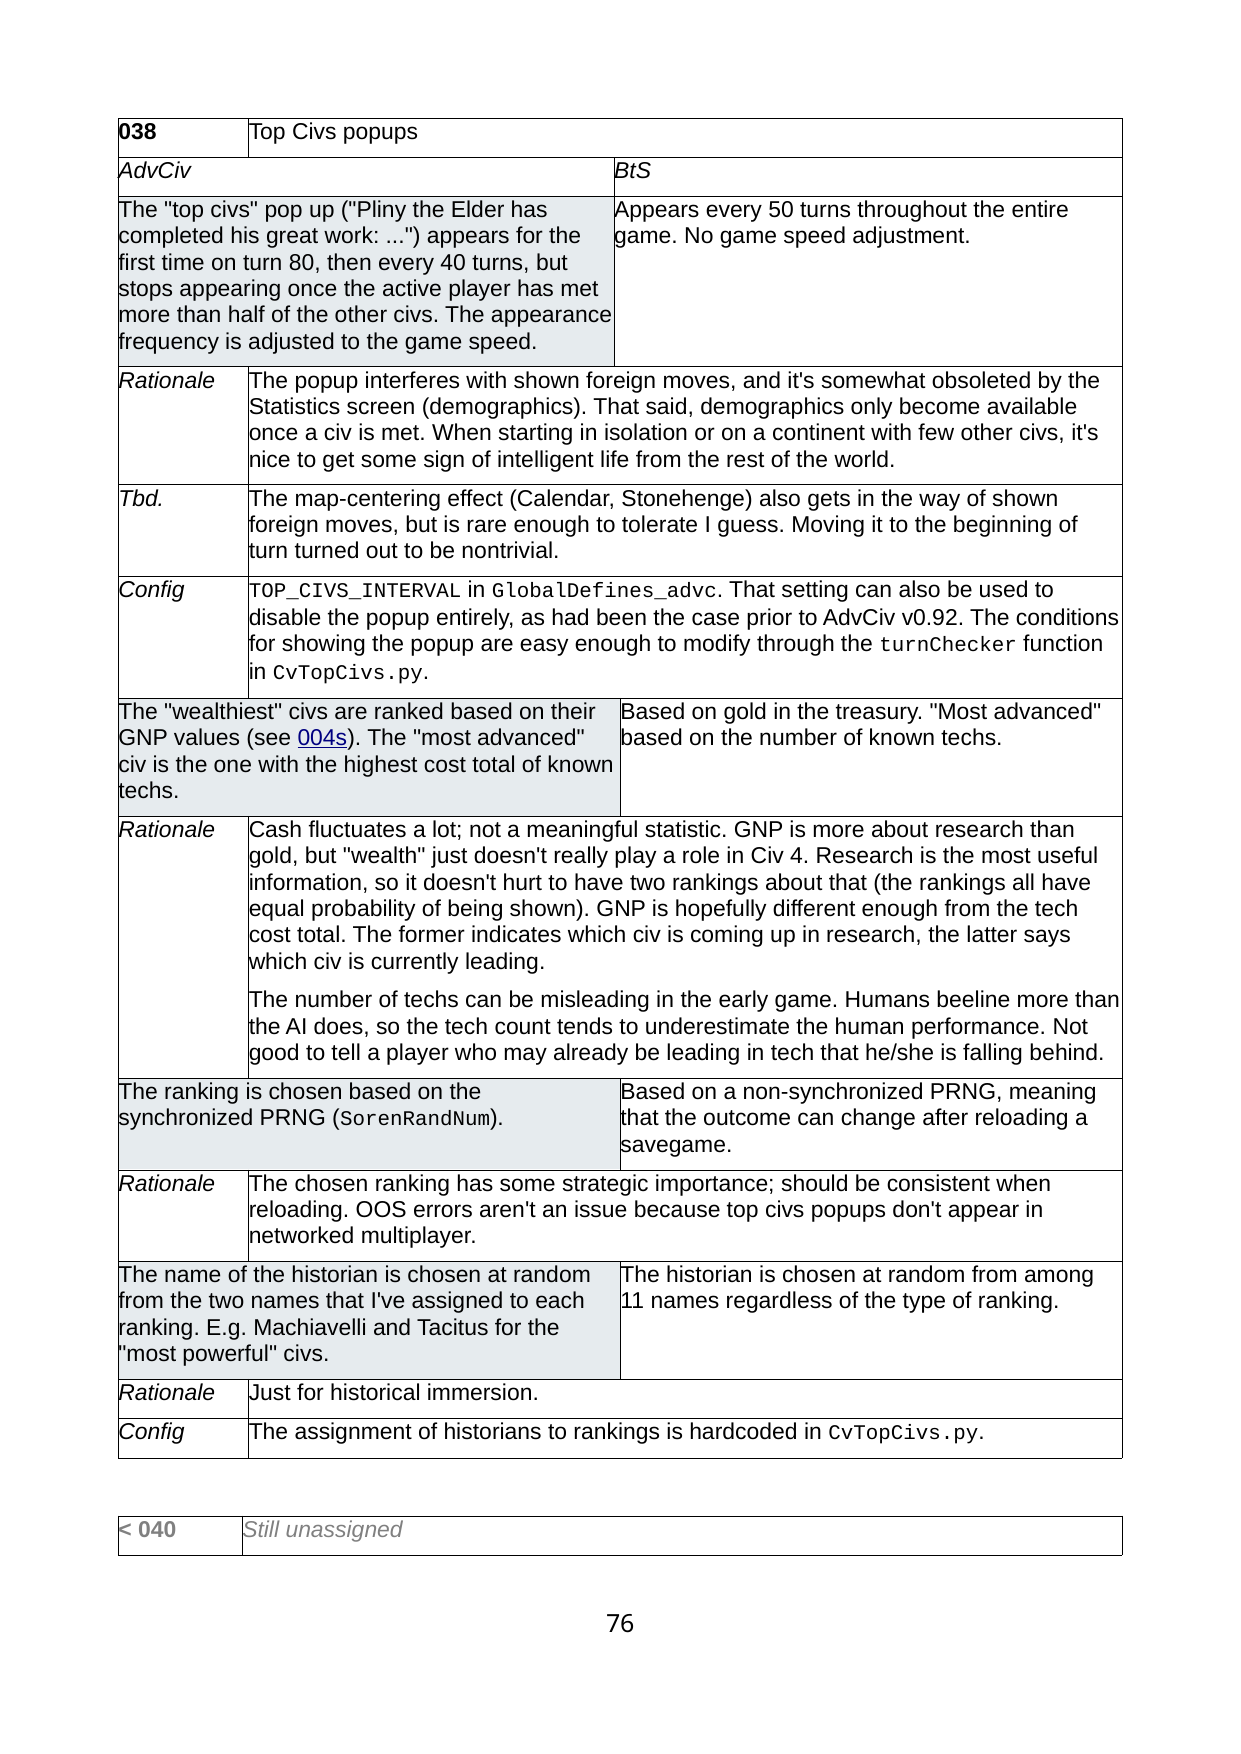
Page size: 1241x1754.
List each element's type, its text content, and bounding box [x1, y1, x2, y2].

table_cell Rationale [119, 1380, 248, 1418]
table_cell TOP_CIVS_INTERVAL in GlobalDefines_advc. That setting can also be used to disable the popup entirely, as had been the case prior to AdvCiv v0.92. The conditions for showing the popup are easy enough to modify through the turnChecker function in CvTopCivs.py. [249, 577, 1122, 698]
table_cell The ranking is chosen based on the synchronized PRNG (SorenRandNum). [119, 1079, 620, 1169]
table_cell Cash fluctuates a lot; not a meaningful statistic. GNP is more about research than gold, but "wealth" just doesn't really play a role in Civ 4. Research is the most useful information, so it doesn't hurt to have two rankings about that (the rankings all have equal probability of being shown). GNP is hopefully different enough from the tech cost total. The former indicates which civ is coming up in research, the latter says which civ is currently leading. The number of techs can be misleading in the early game. Humans beeline more than the AI does, so the tech count tends to underestimate the human performance. Not good to tell a player who may already be leading in tech that he/she is falling behind. [249, 817, 1122, 1078]
table_header 038 [119, 119, 248, 157]
table_cell Based on a non-synchronized PRNG, meaning that the outcome can change after reloading a savegame. [621, 1079, 1122, 1169]
table_header Top Civs popups [249, 119, 1122, 157]
table_cell Just for historical immersion. [249, 1380, 1122, 1418]
table_cell The chosen ranking has some strategic importance; should be consistent when reloading. OOS errors aren't an issue because top civs popups don't appear in networked multiplayer. [249, 1171, 1122, 1261]
table_cell Tbd. [119, 485, 248, 576]
table_cell BtS [615, 158, 1122, 196]
table_cell Rationale [119, 1171, 248, 1261]
table_header < 040 [119, 1517, 242, 1554]
table_cell Based on gold in the treasury. "Most advanced" based on the number of known techs. [621, 699, 1122, 816]
table_cell Rationale [119, 367, 248, 484]
table_header Still unassigned [243, 1517, 1122, 1554]
table_cell The "top civs" pop up ("Pliny the Elder has completed his great work: ...") appears for the first time on turn 80, then every 40 turns, but stops appearing once the active player has met more than half of the other civs. The appearance frequency is adjusted to the game speed. [119, 197, 614, 366]
table_cell Config [119, 1419, 248, 1458]
table_cell AdvCiv [119, 158, 614, 196]
table_cell The historian is chosen at random from among 11 names regardless of the type of ranking. [621, 1262, 1122, 1379]
table_cell The "wealthiest" civs are ranked based on their GNP values (see 004s). The "most advanced" civ is the one with the highest cost total of known techs. [119, 699, 620, 816]
table_cell The map-centering effect (Calendar, Stonehenge) also gets in the way of shown foreign moves, but is rare enough to tolerate I guess. Moving it to the beginning of turn turned out to be nontrivial. [249, 485, 1122, 576]
table_cell Appears every 50 turns throughout the entire game. No game speed adjustment. [615, 197, 1122, 366]
table_cell The name of the historian is chosen at random from the two names that I've assigned to each ranking. E.g. Machiavelli and Tacitus for the "most powerful" civs. [119, 1262, 620, 1379]
table_cell The popup interferes with shown foreign moves, and it's somewhat obsoleted by the Statistics screen (demographics). That said, demographics only become available once a civ is met. When starting in isolation or on a continent with few other civs, it's nice to get some sign of intelligent life from the rest of the world. [249, 367, 1122, 484]
table_cell Config [119, 577, 248, 698]
table_cell Rationale [119, 817, 248, 1078]
table_cell The assignment of historians to rankings is hardcoded in CvTopCivs.py. [249, 1419, 1122, 1458]
